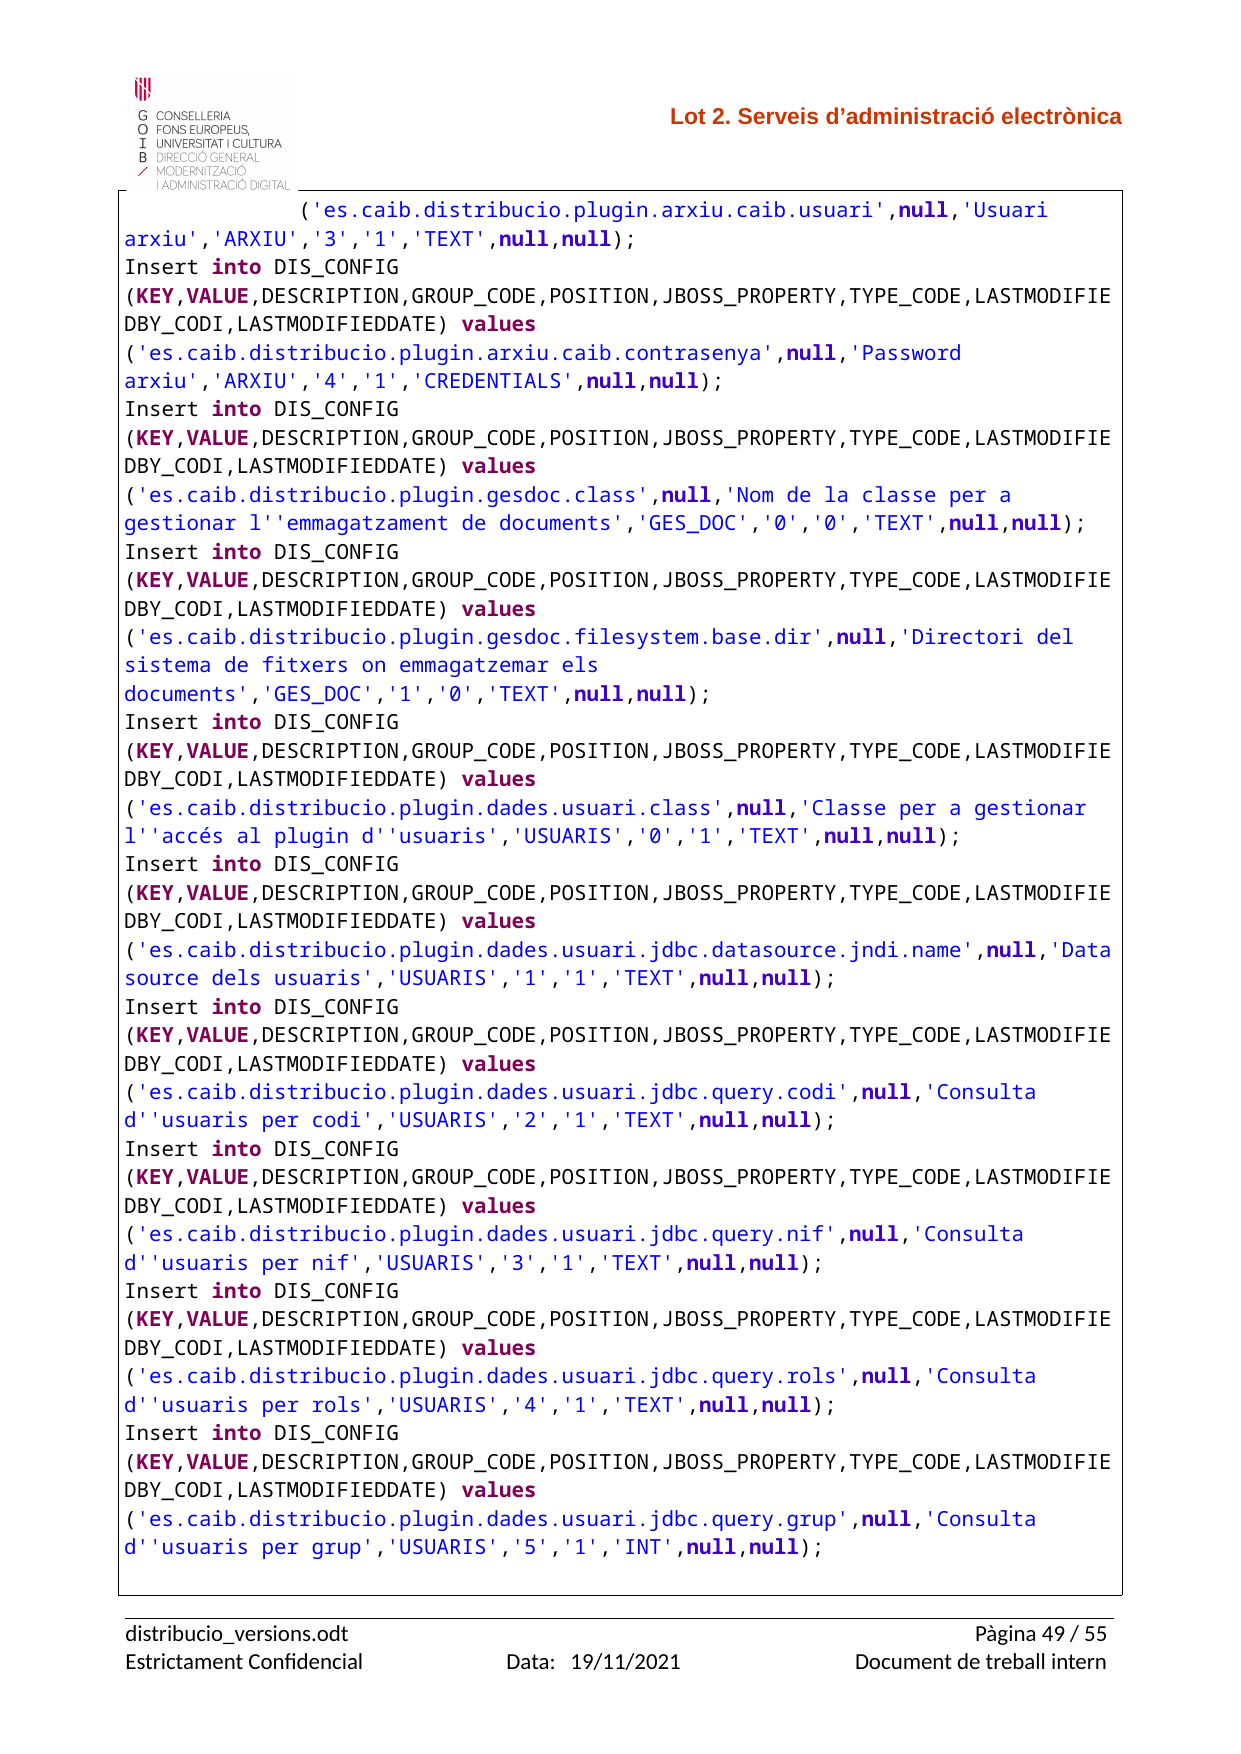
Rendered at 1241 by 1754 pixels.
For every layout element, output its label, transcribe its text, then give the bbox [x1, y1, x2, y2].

picture [126, 70, 299, 197]
table_header ('es.caib.distribucio.plugin.arxiu.caib.usuari',null,'Usuari arxiu','ARXIU','3','1','TEXT',null,null); Insert into DIS_CONFIG (KEY,VALUE,DESCRIPTION,GROUP_CODE,POSITION,JBOSS_PROPERTY,TYPE_CODE,LASTMODIFIEDBY_CODI,LASTMODIFIEDDATE) values ('es.caib.distribucio.plugin.arxiu.caib.contrasenya',null,'Password arxiu','ARXIU','4','1','CREDENTIALS',null,null); Insert into DIS_CONFIG (KEY,VALUE,DESCRIPTION,GROUP_CODE,POSITION,JBOSS_PROPERTY,TYPE_CODE,LASTMODIFIEDBY_CODI,LASTMODIFIEDDATE) values ('es.caib.distribucio.plugin.gesdoc.class',null,'Nom de la classe per a gestionar l''emmagatzament de documents','GES_DOC','0','0','TEXT',null,null); Insert into DIS_CONFIG (KEY,VALUE,DESCRIPTION,GROUP_CODE,POSITION,JBOSS_PROPERTY,TYPE_CODE,LASTMODIFIEDBY_CODI,LASTMODIFIEDDATE) values ('es.caib.distribucio.plugin.gesdoc.filesystem.base.dir',null,'Directori del sistema de fitxers on emmagatzemar els documents','GES_DOC','1','0','TEXT',null,null); Insert into DIS_CONFIG (KEY,VALUE,DESCRIPTION,GROUP_CODE,POSITION,JBOSS_PROPERTY,TYPE_CODE,LASTMODIFIEDBY_CODI,LASTMODIFIEDDATE) values ('es.caib.distribucio.plugin.dades.usuari.class',null,'Classe per a gestionar l''accés al plugin d''usuaris','USUARIS','0','1','TEXT',null,null); Insert into DIS_CONFIG (KEY,VALUE,DESCRIPTION,GROUP_CODE,POSITION,JBOSS_PROPERTY,TYPE_CODE,LASTMODIFIEDBY_CODI,LASTMODIFIEDDATE) values ('es.caib.distribucio.plugin.dades.usuari.jdbc.datasource.jndi.name',null,'Datasource dels usuaris','USUARIS','1','1','TEXT',null,null); Insert into DIS_CONFIG (KEY,VALUE,DESCRIPTION,GROUP_CODE,POSITION,JBOSS_PROPERTY,TYPE_CODE,LASTMODIFIEDBY_CODI,LASTMODIFIEDDATE) values ('es.caib.distribucio.plugin.dades.usuari.jdbc.query.codi',null,'Consulta d''usuaris per codi','USUARIS','2','1','TEXT',null,null); Insert into DIS_CONFIG (KEY,VALUE,DESCRIPTION,GROUP_CODE,POSITION,JBOSS_PROPERTY,TYPE_CODE,LASTMODIFIEDBY_CODI,LASTMODIFIEDDATE) values ('es.caib.distribucio.plugin.dades.usuari.jdbc.query.nif',null,'Consulta d''usuaris per nif','USUARIS','3','1','TEXT',null,null); Insert into DIS_CONFIG (KEY,VALUE,DESCRIPTION,GROUP_CODE,POSITION,JBOSS_PROPERTY,TYPE_CODE,LASTMODIFIEDBY_CODI,LASTMODIFIEDDATE) values ('es.caib.distribucio.plugin.dades.usuari.jdbc.query.rols',null,'Consulta d''usuaris per rols','USUARIS','4','1','TEXT',null,null); Insert into DIS_CONFIG (KEY,VALUE,DESCRIPTION,GROUP_CODE,POSITION,JBOSS_PROPERTY,TYPE_CODE,LASTMODIFIEDBY_CODI,LASTMODIFIEDDATE) values ('es.caib.distribucio.plugin.dades.usuari.jdbc.query.grup',null,'Consulta d''usuaris per grup','USUARIS','5','1','INT',null,null); [119, 191, 1122, 1595]
